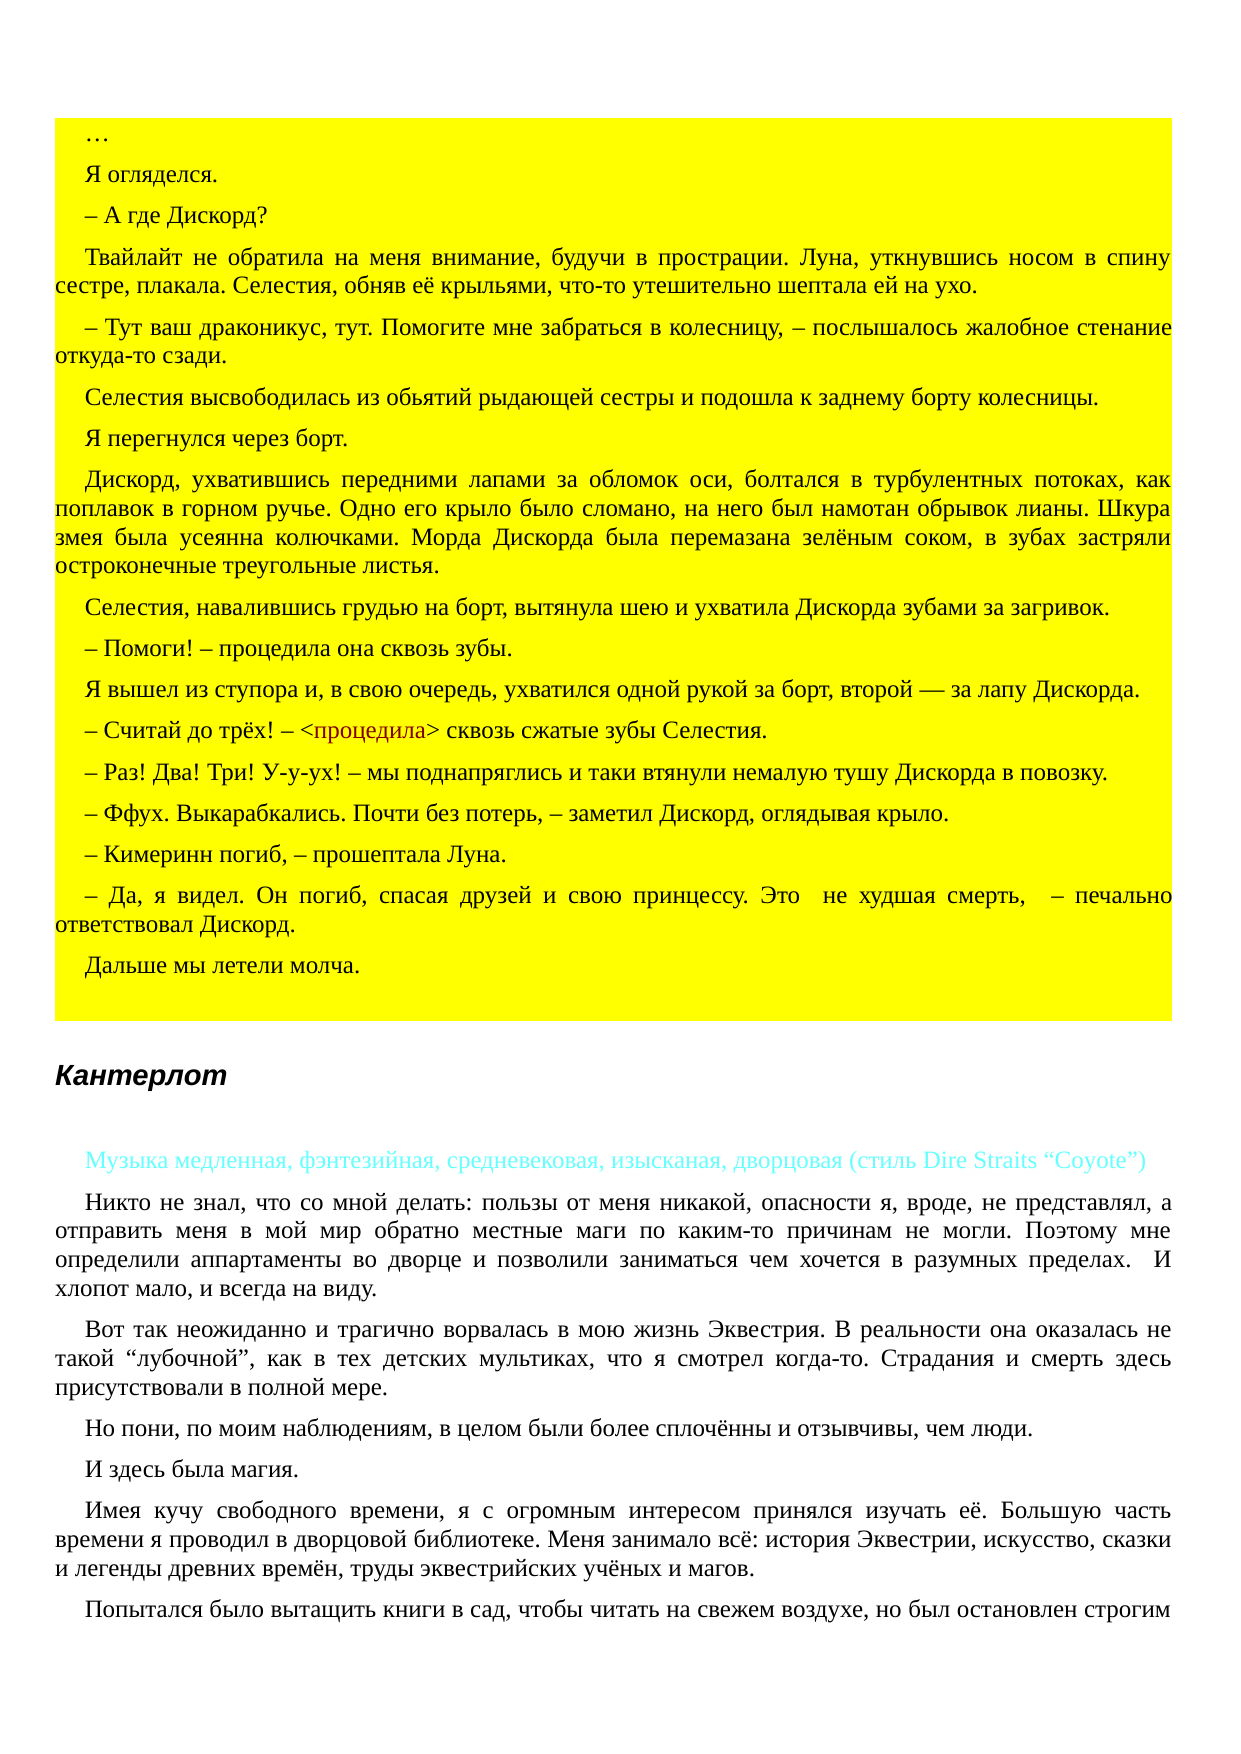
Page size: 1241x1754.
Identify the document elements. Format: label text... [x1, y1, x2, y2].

text Вот так неожиданно и трагично ворвалась в мою жизнь Эквестрия. В реальности она оказалась не такой “лубочной”, как в тех детских мультиках, что я смотрел когда-то. Страдания и смерть здесь присутствовали в полной мере. [55, 1314, 1172, 1400]
text … [55, 118, 1172, 147]
text Я огляделся. [55, 159, 1172, 188]
text – Кимеринн погиб, – прошептала Луна. [55, 839, 1172, 868]
text – Да, я видел. Он погиб, спасая друзей и свою принцессу. Это не худшая смерть, – печально ответствовал Дискорд. [55, 881, 1172, 938]
text Никто не знал, что со мной делать: пользы от меня никакой, опасности я, вроде, не представлял, а отправить меня в мой мир обратно местные маги по каким-то причинам не могли. Поэтому мне определили аппартаменты во дворце и позволили заниматься чем хочется в разумных пределах. И хлопот мало, и всегда на виду. [55, 1187, 1172, 1302]
text Я вышел из ступора и, в свою очередь, ухватился одной рукой за борт, второй — за лапу Дискорда. [55, 674, 1172, 703]
text – А где Дискорд? [55, 201, 1172, 229]
text Твайлайт не обратила на меня внимание, будучи в прострации. Луна, уткнувшись носом в спину сестре, плакала. Селестия, обняв её крыльями, что-то утешительно шептала ей на ухо. [55, 242, 1172, 299]
text Имея кучу свободного времени, я с огромным интересом принялся изучать её. Большую часть времени я проводил в дворцовой библиотеке. Меня занимало всё: история Эквестрии, искусство, сказки и легенды древних времён, труды эквестрийских учёных и магов. [55, 1495, 1172, 1582]
text – Тут ваш драконикус, тут. Помогите мне забраться в колесницу, – послышалось жалобное стенание откуда-то сзади. [55, 312, 1172, 369]
text И здесь была магия. [55, 1454, 1172, 1483]
text – Помоги! – процедила она сквозь зубы. [55, 633, 1172, 662]
text Дальше мы летели молча. [55, 951, 1172, 979]
text – Раз! Два! Три! У-у-ух! – мы поднапряглись и таки втянули немалую тушу Дискорда в повозку. [55, 757, 1172, 786]
text Музыка медленная, фэнтезийная, средневековая, изысканая, дворцовая (стиль Dire Straits “Coyote”) [55, 1145, 1172, 1174]
text – Ффух. Выкарабкались. Почти без потерь, – заметил Дискорд, оглядывая крыло. [55, 798, 1172, 827]
text Попытался было вытащить книги в сад, чтобы читать на свежем воздухе, но был остановлен строгим [55, 1594, 1172, 1623]
text Селестия, навалившись грудью на борт, вытянула шею и ухватила Дискорда зубами за загривок. [55, 592, 1172, 621]
text Но пони, по моим наблюдениям, в целом были более сплочённы и отзывчивы, чем люди. [55, 1413, 1172, 1442]
text Я перегнулся через борт. [55, 423, 1172, 452]
subtitle Кантерлот [55, 1058, 1172, 1092]
text – Считай до трёх! – <процедила> сквозь сжатые зубы Селестия. [55, 716, 1172, 744]
text Дискорд, ухватившись передними лапами за обломок оси, болтался в турбулентных потоках, как поплавок в горном ручье. Одно его крыло было сломано, на него был намотан обрывок лианы. Шкура змея была усеянна колючками. Морда Дискорда была перемазана зелёным соком, в зубах застряли остроконечные треугольные листья. [55, 464, 1172, 579]
text Селестия высвободилась из обьятий рыдающей сестры и подошла к заднему борту колесницы. [55, 382, 1172, 411]
